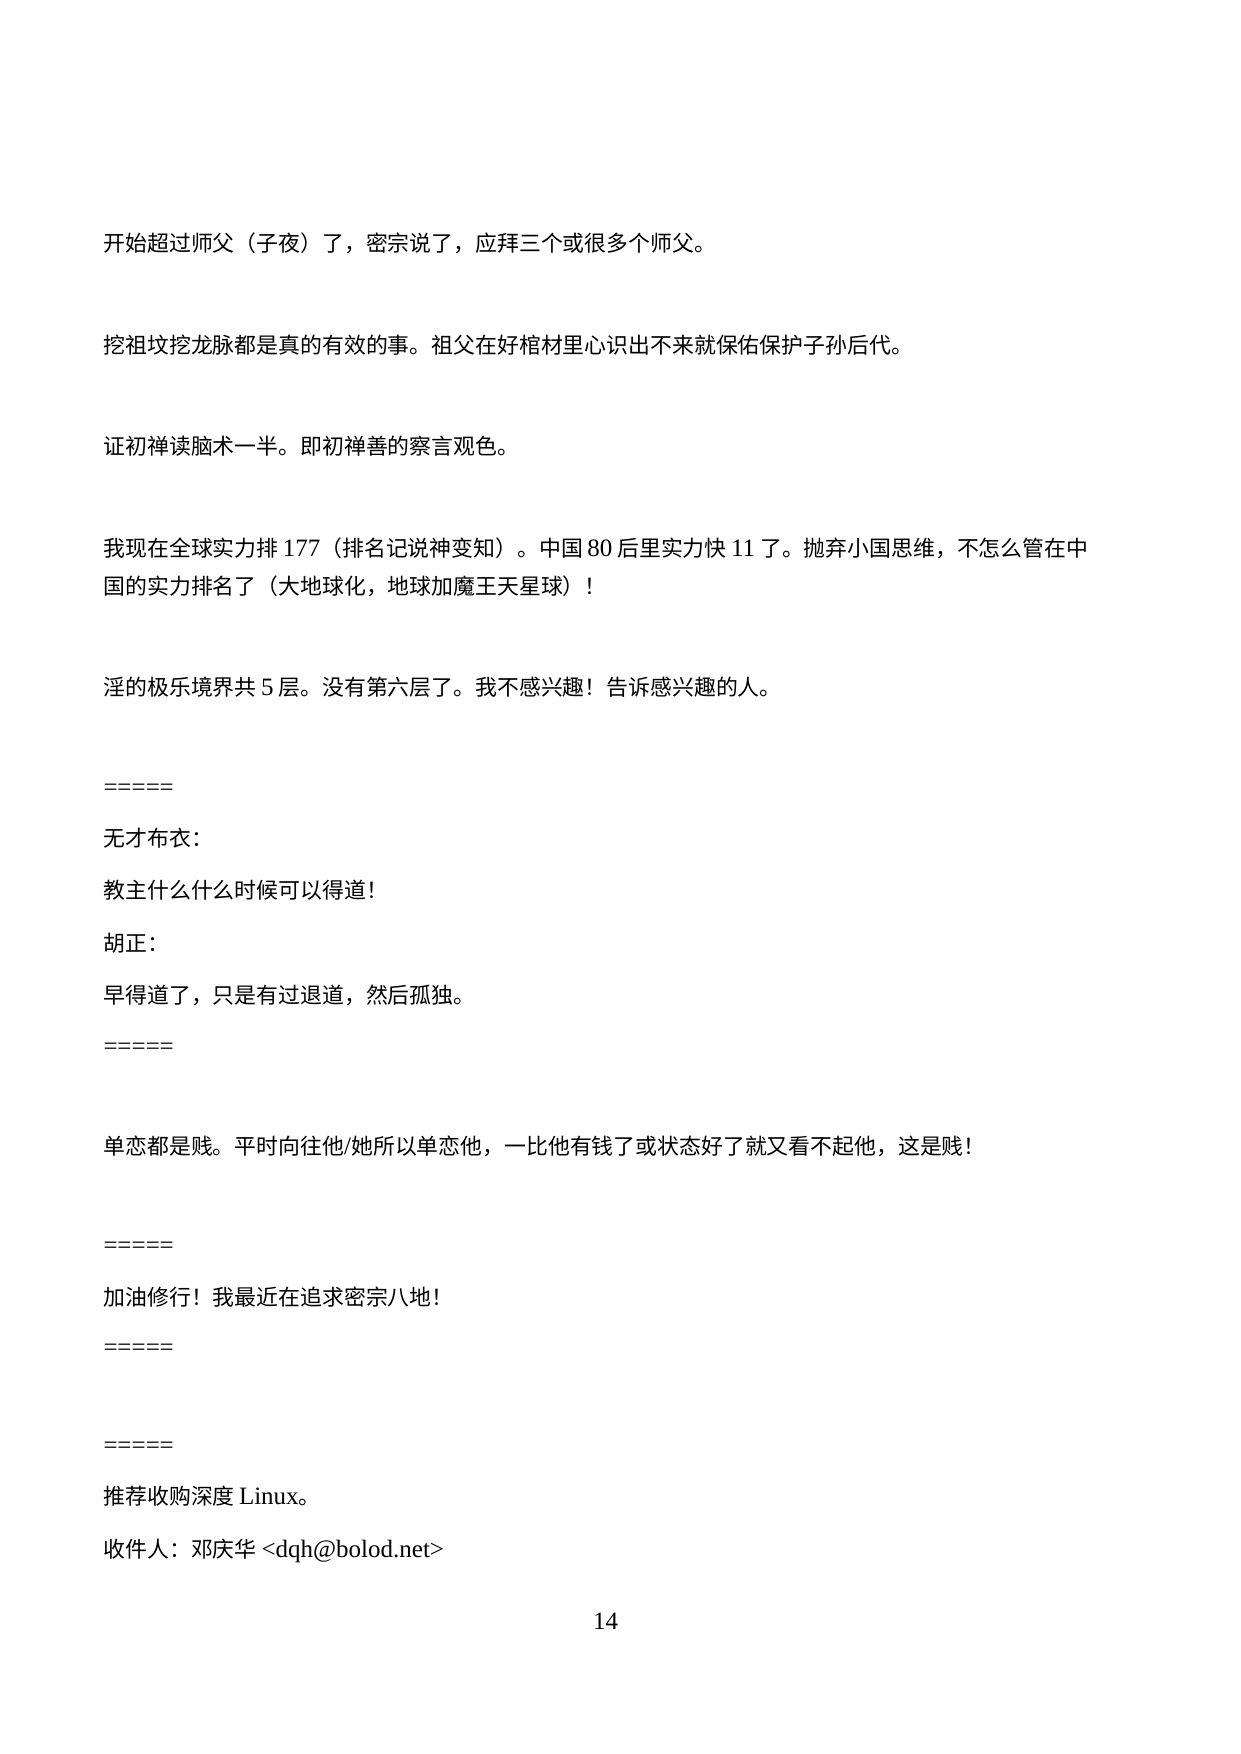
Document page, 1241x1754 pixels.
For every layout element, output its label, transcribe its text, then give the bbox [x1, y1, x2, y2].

text 单恋都是贱。平时向往他/她所以单恋他，一比他有钱了或状态好了就又看不起他，这是贱！ [103, 1129, 1107, 1161]
text 无才布衣： [103, 821, 1107, 853]
text ===== [103, 1332, 1107, 1361]
text 教主什么什么时候可以得道！ [103, 873, 1107, 905]
text 淫的极乐境界共5层。没有第六层了。我不感兴趣！告诉感兴趣的人。 [103, 670, 1107, 702]
text 加油修行！我最近在追求密宗八地！ [103, 1280, 1107, 1311]
text 我现在全球实力排177（排名记说神变知）。中国80后里实力快11了。抛弃小国思维，不怎么管在中国的实力排名了（大地球化，地球加魔王天星球）！ [103, 531, 1107, 600]
text 证初禅读脑术一半。即初禅善的察言观色。 [103, 429, 1107, 461]
text ===== [103, 1231, 1107, 1259]
text ===== [103, 772, 1107, 801]
text 收件人：邓庆华 <dqh@bolod.net> [103, 1532, 1107, 1563]
text 胡正： [103, 926, 1107, 958]
text ===== [103, 1430, 1107, 1459]
text ===== [103, 1031, 1107, 1060]
text 开始超过师父（子夜）了，密宗说了，应拜三个或很多个师父。 [103, 226, 1107, 258]
text 挖祖坟挖龙脉都是真的有效的事。祖父在好棺材里心识出不来就保佑保护子孙后代。 [103, 328, 1107, 359]
text 推荐收购深度Linux。 [103, 1479, 1107, 1511]
text 早得道了，只是有过退道，然后孤独。 [103, 978, 1107, 1010]
